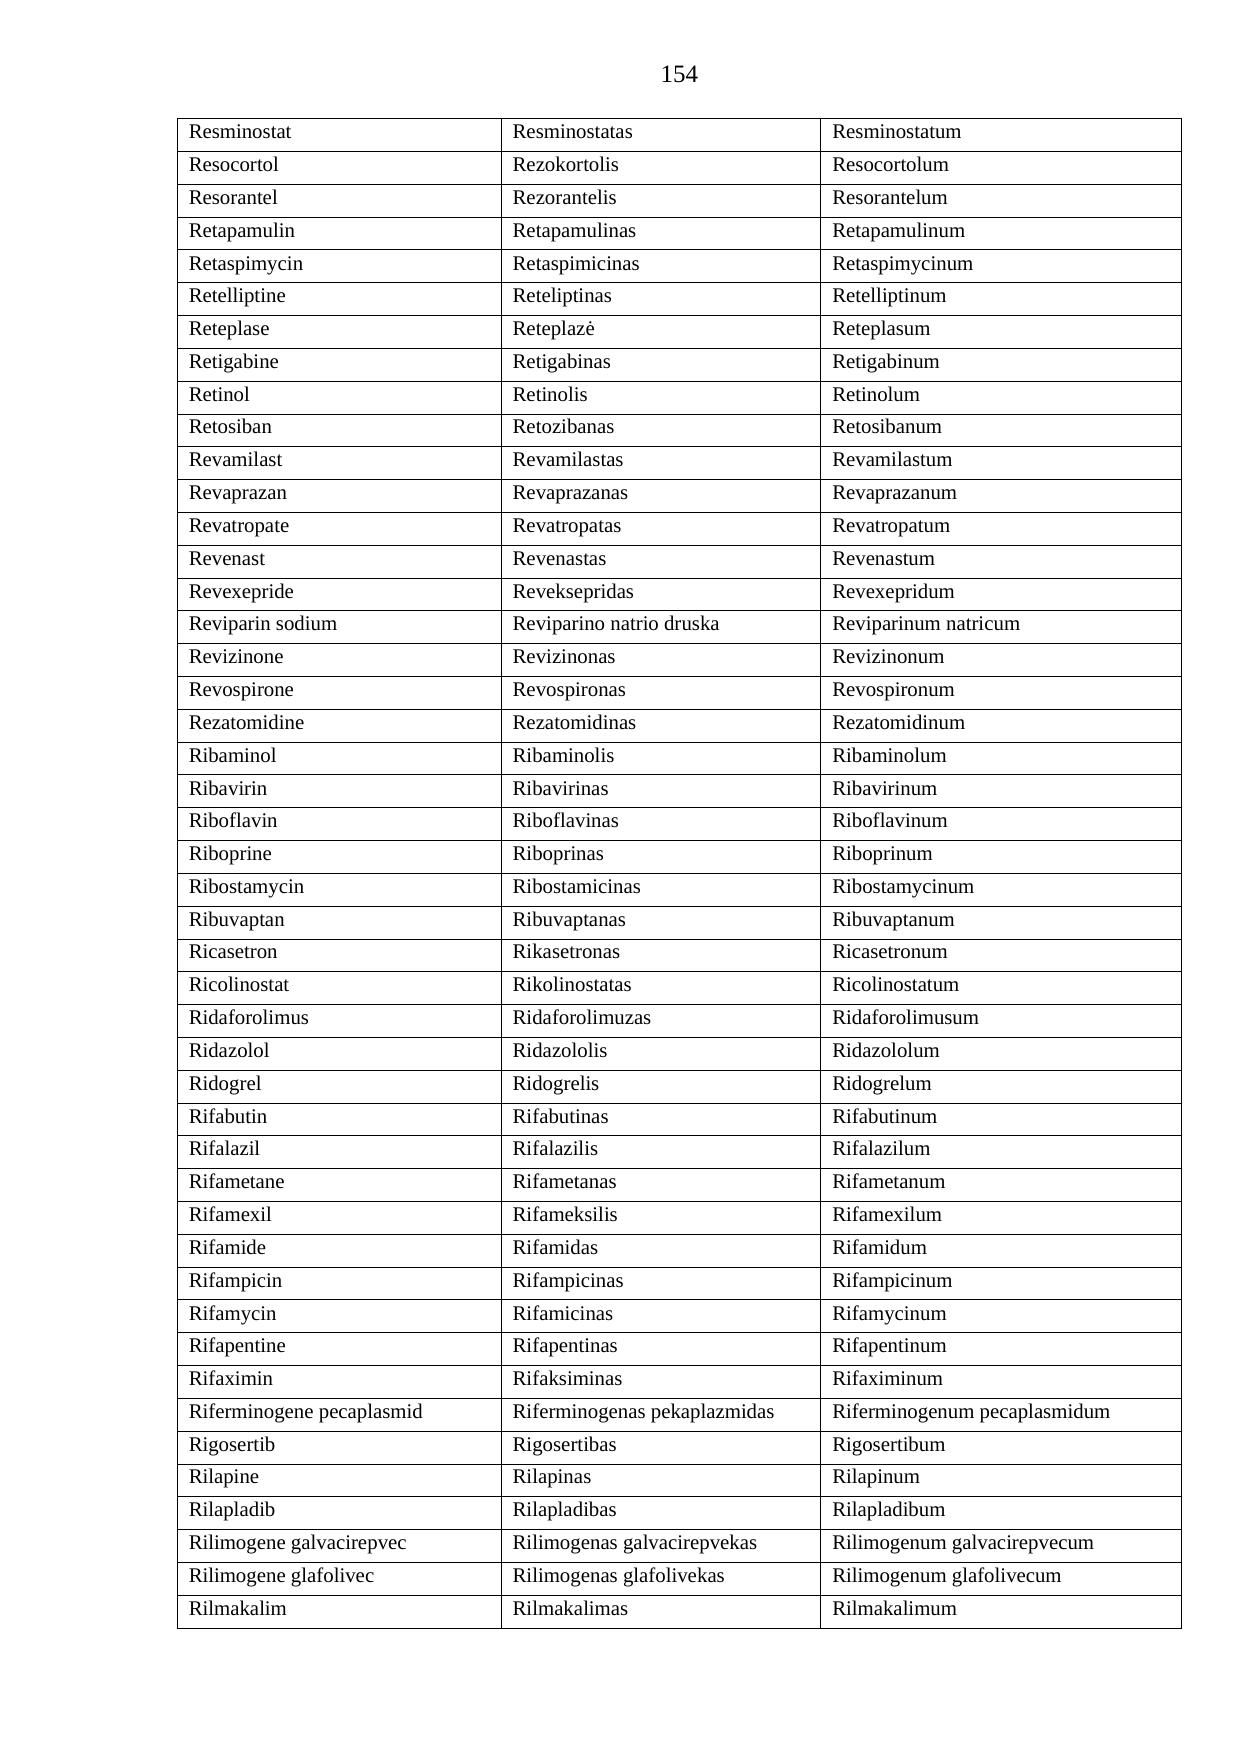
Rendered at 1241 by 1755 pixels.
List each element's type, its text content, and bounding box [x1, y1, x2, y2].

table_cell Riboprinas [502, 841, 820, 873]
table_cell Rilimogenas glafolivekas [502, 1563, 820, 1595]
table_cell Rifamicinas [502, 1300, 820, 1332]
table_cell Rifampicinas [502, 1268, 820, 1299]
table_cell Reviparino natrio druska [502, 611, 820, 643]
table_cell Ricolinostatum [821, 972, 1181, 1004]
table_cell Rifapentinum [821, 1333, 1181, 1365]
table_cell Rifametanum [821, 1169, 1181, 1201]
table_cell Revamilast [178, 447, 501, 479]
table_cell Revizinonum [821, 644, 1181, 676]
table_cell Reteplazė [502, 316, 820, 348]
table_cell Rifabutinum [821, 1104, 1181, 1135]
table_cell Rilapladibum [821, 1497, 1181, 1529]
table_cell Revenastum [821, 546, 1181, 577]
table_cell Rifamexil [178, 1202, 501, 1234]
table_cell Revospironas [502, 677, 820, 709]
table_cell Ridazolol [178, 1038, 501, 1070]
table_cell Rifamidas [502, 1235, 820, 1267]
table_cell Ridogrelum [821, 1071, 1181, 1102]
table_cell Ribavirinum [821, 775, 1181, 807]
table_cell Ribaminolum [821, 743, 1181, 774]
table_cell Revexepridum [821, 579, 1181, 610]
table_cell Revizinone [178, 644, 501, 676]
table_cell Reteplase [178, 316, 501, 348]
table_cell Ricasetronum [821, 940, 1181, 971]
table_cell Rifamycin [178, 1300, 501, 1332]
table_cell Reteliptinas [502, 283, 820, 315]
table_cell Rezokortolis [502, 152, 820, 184]
table_cell Rilmakalimum [821, 1596, 1181, 1627]
table_cell Ribaminol [178, 743, 501, 774]
table_cell Rifalazilum [821, 1136, 1181, 1168]
table_cell Rilapladib [178, 1497, 501, 1529]
table_cell Ridogrel [178, 1071, 501, 1102]
table_cell Retinol [178, 382, 501, 413]
table_cell Rezorantelis [502, 185, 820, 217]
table_cell Retozibanas [502, 415, 820, 446]
table_cell Rezatomidinum [821, 710, 1181, 742]
table_cell Rilmakalim [178, 1596, 501, 1627]
table_cell Reveksepridas [502, 579, 820, 610]
table_cell Rifampicinum [821, 1268, 1181, 1299]
table_cell Retigabinum [821, 349, 1181, 381]
table_cell Revospirone [178, 677, 501, 709]
table_cell Revizinonas [502, 644, 820, 676]
table_cell Ridazololum [821, 1038, 1181, 1070]
table_cell Riboflavin [178, 808, 501, 840]
table_cell Ribavirinas [502, 775, 820, 807]
table_cell Rifametanas [502, 1169, 820, 1201]
table_cell Revamilastum [821, 447, 1181, 479]
table_cell Rikasetronas [502, 940, 820, 971]
table_cell Rikolinostatas [502, 972, 820, 1004]
table_cell Retinolum [821, 382, 1181, 413]
table_cell Ribavirin [178, 775, 501, 807]
table_cell Ribaminolis [502, 743, 820, 774]
table_cell Rigosertib [178, 1432, 501, 1463]
table_cell Riferminogenas pekaplazmidas [502, 1399, 820, 1431]
table_cell Rifabutin [178, 1104, 501, 1135]
table_cell Ribuvaptanum [821, 907, 1181, 938]
table_cell Ribuvaptanas [502, 907, 820, 938]
table_cell Rifabutinas [502, 1104, 820, 1135]
table_cell Rilapine [178, 1465, 501, 1496]
table_cell Retosibanum [821, 415, 1181, 446]
table_cell Rilimogenas galvacirepvekas [502, 1530, 820, 1562]
table_cell Retigabine [178, 349, 501, 381]
table_cell Rilapladibas [502, 1497, 820, 1529]
table_cell Reviparin sodium [178, 611, 501, 643]
table_cell Resocortol [178, 152, 501, 184]
table_cell Revaprazanum [821, 480, 1181, 512]
table_cell Riferminogenum pecaplasmidum [821, 1399, 1181, 1431]
table_cell Reteplasum [821, 316, 1181, 348]
table_cell Rifametane [178, 1169, 501, 1201]
table_cell Rilimogenum galvacirepvecum [821, 1530, 1181, 1562]
table_cell Rilapinum [821, 1465, 1181, 1496]
table_cell Ridogrelis [502, 1071, 820, 1102]
table_cell Revaprazanas [502, 480, 820, 512]
table_cell Resocortolum [821, 152, 1181, 184]
table_cell Rilimogenum glafolivecum [821, 1563, 1181, 1595]
table_cell Resminostatas [502, 119, 820, 151]
table_cell Retosiban [178, 415, 501, 446]
table_cell Resminostatum [821, 119, 1181, 151]
table_cell Rifamexilum [821, 1202, 1181, 1234]
table_cell Ribuvaptan [178, 907, 501, 938]
table_cell Riferminogene pecaplasmid [178, 1399, 501, 1431]
table_cell Ridaforolimus [178, 1005, 501, 1037]
table_cell Retapamulinum [821, 218, 1181, 249]
table_cell Revatropatas [502, 513, 820, 545]
table_cell Rifameksilis [502, 1202, 820, 1234]
table_cell Revamilastas [502, 447, 820, 479]
table_cell Resorantelum [821, 185, 1181, 217]
table_cell Riboflavinas [502, 808, 820, 840]
table_cell Ridazololis [502, 1038, 820, 1070]
table_cell Retapamulin [178, 218, 501, 249]
table_cell Rifampicin [178, 1268, 501, 1299]
table_cell Retaspimycinum [821, 250, 1181, 282]
table_cell Rigosertibas [502, 1432, 820, 1463]
table_cell Revatropate [178, 513, 501, 545]
table_cell Revenast [178, 546, 501, 577]
table_cell Retelliptine [178, 283, 501, 315]
table_cell Ricasetron [178, 940, 501, 971]
table_cell Ricolinostat [178, 972, 501, 1004]
table_cell Rifamide [178, 1235, 501, 1267]
table_cell Riboflavinum [821, 808, 1181, 840]
table_cell Ridaforolimusum [821, 1005, 1181, 1037]
table_cell Retaspimicinas [502, 250, 820, 282]
table_cell Revatropatum [821, 513, 1181, 545]
table_cell Rifamidum [821, 1235, 1181, 1267]
table_cell Rezatomidine [178, 710, 501, 742]
table_cell Rifaksiminas [502, 1366, 820, 1398]
table_cell Retaspimycin [178, 250, 501, 282]
table_cell Rifamycinum [821, 1300, 1181, 1332]
table_cell Rifapentine [178, 1333, 501, 1365]
table_cell Rezatomidinas [502, 710, 820, 742]
table_cell Ridaforolimuzas [502, 1005, 820, 1037]
table_cell Rilapinas [502, 1465, 820, 1496]
table_cell Resorantel [178, 185, 501, 217]
table_cell Resminostat [178, 119, 501, 151]
table_cell Rilmakalimas [502, 1596, 820, 1627]
table_cell Rifapentinas [502, 1333, 820, 1365]
table_cell Retapamulinas [502, 218, 820, 249]
table_cell Riboprine [178, 841, 501, 873]
table_cell Retelliptinum [821, 283, 1181, 315]
table_cell Rifalazilis [502, 1136, 820, 1168]
table_cell Revospironum [821, 677, 1181, 709]
table_cell Reviparinum natricum [821, 611, 1181, 643]
table_cell Retinolis [502, 382, 820, 413]
table_cell Retigabinas [502, 349, 820, 381]
table_cell Revexepride [178, 579, 501, 610]
table_cell Rifaximinum [821, 1366, 1181, 1398]
table_cell Revenastas [502, 546, 820, 577]
table_cell Riboprinum [821, 841, 1181, 873]
table_cell Rigosertibum [821, 1432, 1181, 1463]
table_cell Rilimogene glafolivec [178, 1563, 501, 1595]
table_cell Rifalazil [178, 1136, 501, 1168]
table_cell Rilimogene galvacirepvec [178, 1530, 501, 1562]
table_cell Rifaximin [178, 1366, 501, 1398]
table_cell Ribostamicinas [502, 874, 820, 906]
table_cell Ribostamycinum [821, 874, 1181, 906]
table_cell Ribostamycin [178, 874, 501, 906]
table_cell Revaprazan [178, 480, 501, 512]
